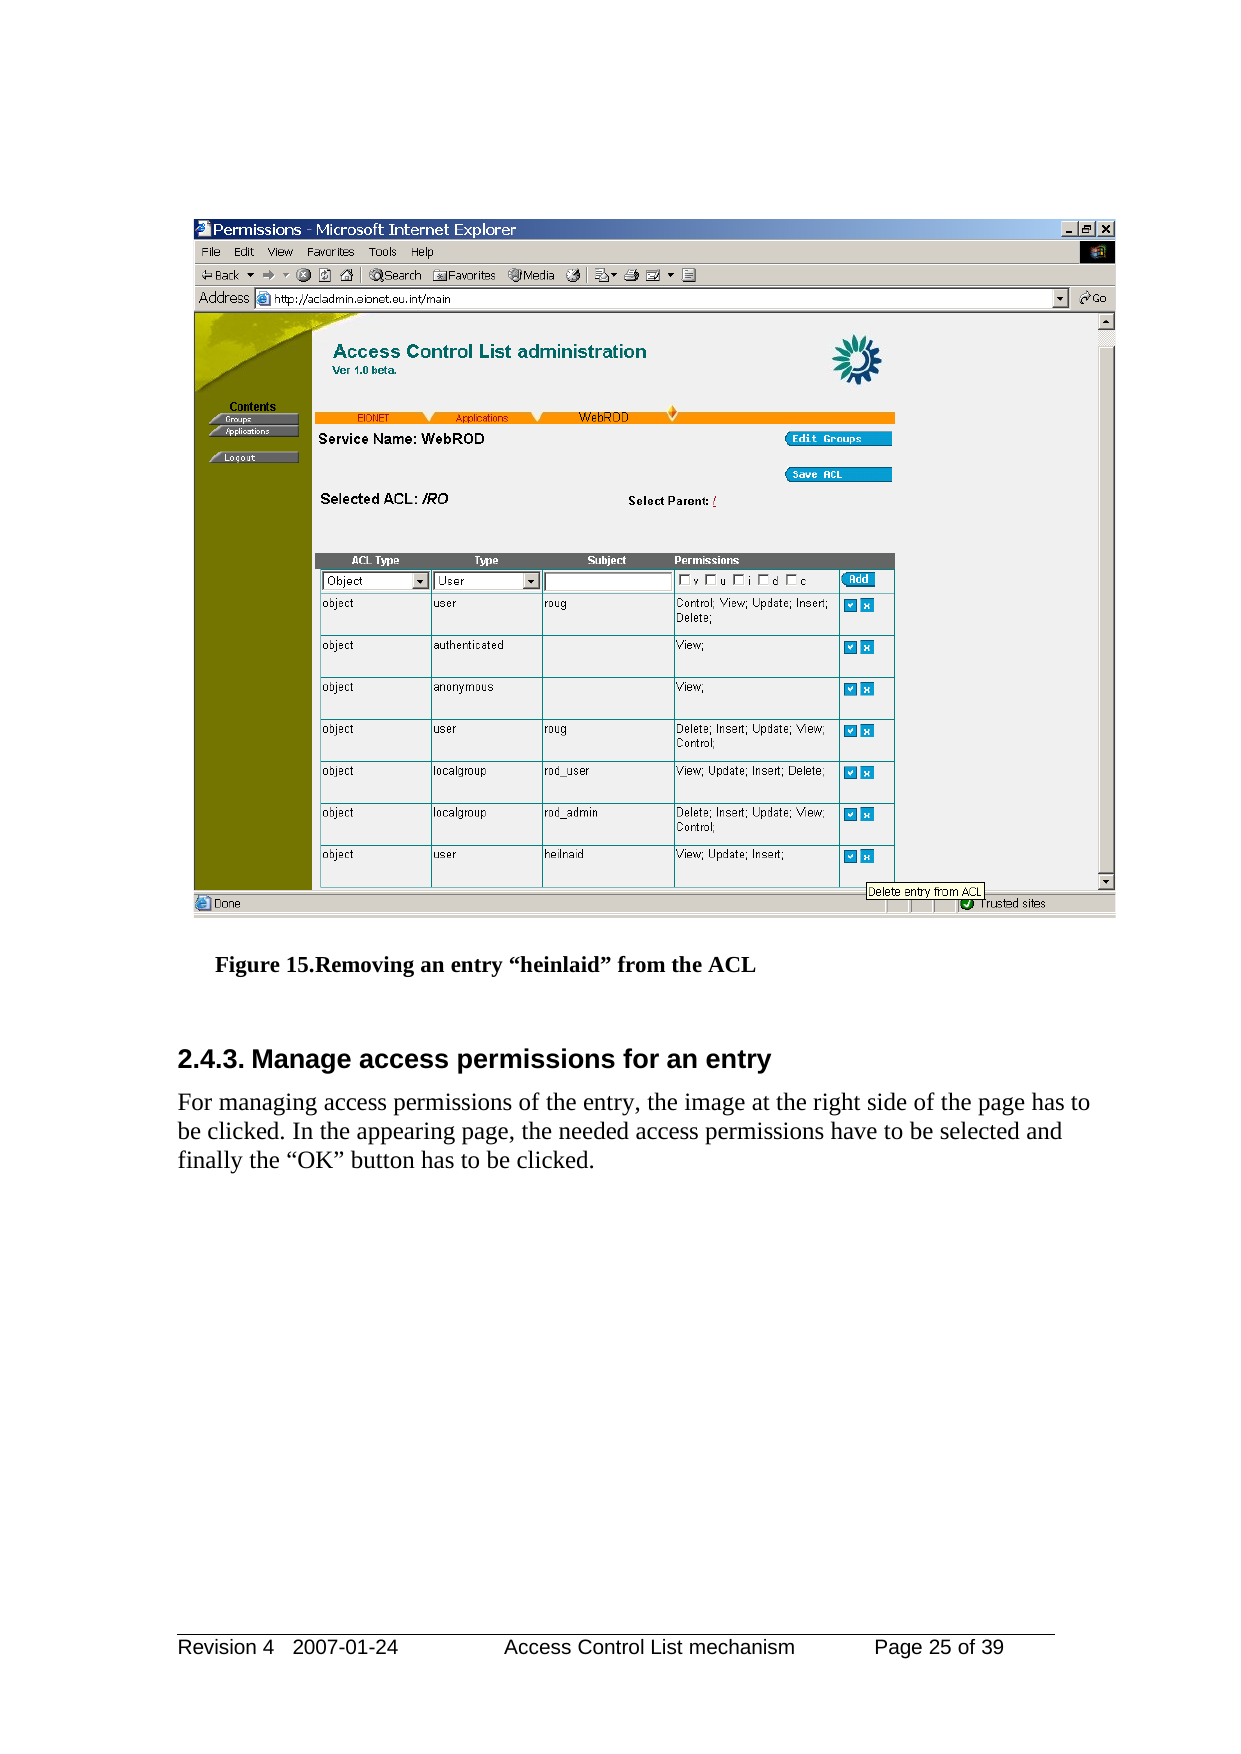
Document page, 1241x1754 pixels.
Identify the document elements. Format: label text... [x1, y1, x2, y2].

picture [193, 219, 1116, 918]
text For managing access permissions of the entry, the image at the right side of the page has to be clicked. In the appearing page, the needed access permissions have to be selected and finally the “OK” button has to be clicked. [177, 1087, 1092, 1174]
list Removing an entry “heinlaid” from the ACL [215, 951, 1092, 977]
subtitle Manage access permissions for an entry [177, 1043, 1092, 1074]
